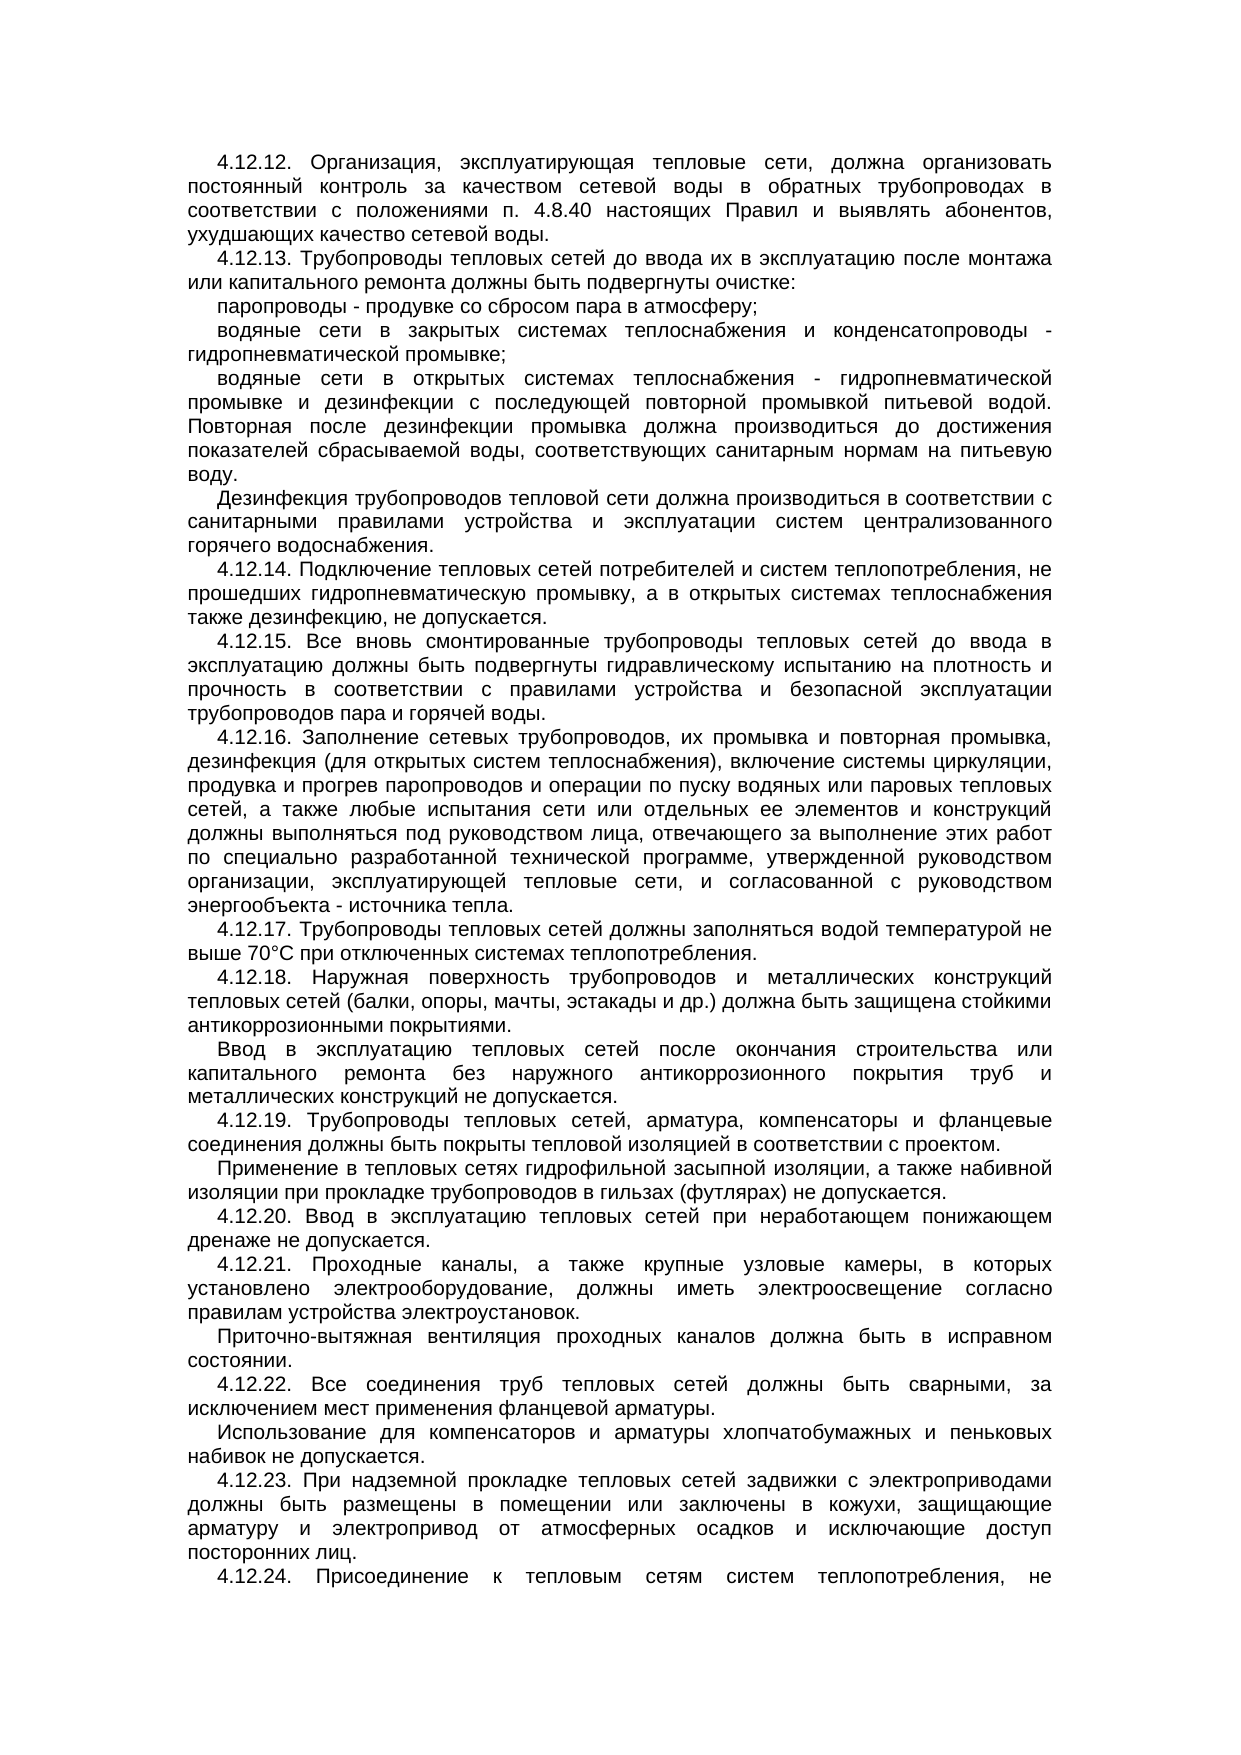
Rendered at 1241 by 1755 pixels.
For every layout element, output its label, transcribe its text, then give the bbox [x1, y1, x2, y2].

text Дезинфекция трубопроводов тепловой сети должна производиться в соответствии с санитарными правилами устройства и эксплуатации систем централизованного горячего водоснабжения. [187, 485, 1053, 557]
text водяные сети в закрытых системах теплоснабжения и конденсатопроводы - гидропневматической промывке; [187, 318, 1053, 366]
text 4.12.15. Все вновь смонтированные трубопроводы тепловых сетей до ввода в эксплуатацию должны быть подвергнуты гидравлическому испытанию на плотность и прочность в соответствии с правилами устройства и безопасной эксплуатации трубопроводов пара и горячей воды. [187, 629, 1053, 725]
text 4.12.21. Проходные каналы, а также крупные узловые камеры, в которых установлено электрооборудование, должны иметь электроосвещение согласно правилам устройства электроустановок. [187, 1252, 1053, 1324]
text Применение в тепловых сетях гидрофильной засыпной изоляции, а также набивной изоляции при прокладке трубопроводов в гильзах (футлярах) не допускается. [187, 1156, 1053, 1204]
text 4.12.23. При надземной прокладке тепловых сетей задвижки с электроприводами должны быть размещены в помещении или заключены в кожухи, защищающие арматуру и электропривод от атмосферных осадков и исключающие доступ посторонних лиц. [187, 1468, 1053, 1563]
text Использование для компенсаторов и арматуры хлопчатобумажных и пеньковых набивок не допускается. [187, 1420, 1053, 1468]
text 4.12.14. Подключение тепловых сетей потребителей и систем теплопотребления, не прошедших гидропневматическую промывку, а в открытых системах теплоснабжения также дезинфекцию, не допускается. [187, 557, 1053, 629]
text паропроводы - продувке со сбросом пара в атмосферу; [187, 294, 1053, 318]
text 4.12.17. Трубопроводы тепловых сетей должны заполняться водой температурой не выше 70°С при отключенных системах теплопотребления. [187, 917, 1053, 964]
text Ввод в эксплуатацию тепловых сетей после окончания строительства или капитального ремонта без наружного антикоррозионного покрытия труб и металлических конструкций не допускается. [187, 1036, 1053, 1108]
text 4.12.12. Организация, эксплуатирующая тепловые сети, должна организовать постоянный контроль за качеством сетевой воды в обратных трубопроводах в соответствии с положениями п. 4.8.40 настоящих Правил и выявлять абонентов, ухудшающих качество сетевой воды. [187, 150, 1053, 246]
text водяные сети в открытых системах теплоснабжения - гидропневматической промывке и дезинфекции с последующей повторной промывкой питьевой водой. Повторная после дезинфекции промывка должна производиться до достижения показателей сбрасываемой воды, соответствующих санитарным нормам на питьевую воду. [187, 366, 1053, 485]
text 4.12.13. Трубопроводы тепловых сетей до ввода их в эксплуатацию после монтажа или капитального ремонта должны быть подвергнуты очистке: [187, 246, 1053, 294]
text 4.12.20. Ввод в эксплуатацию тепловых сетей при неработающем понижающем дренаже не допускается. [187, 1204, 1053, 1252]
text Приточно-вытяжная вентиляция проходных каналов должна быть в исправном состоянии. [187, 1324, 1053, 1372]
text 4.12.18. Наружная поверхность трубопроводов и металлических конструкций тепловых сетей (балки, опоры, мачты, эстакады и др.) должна быть защищена стойкими антикоррозионными покрытиями. [187, 964, 1053, 1036]
text 4.12.22. Все соединения труб тепловых сетей должны быть сварными, за исключением мест применения фланцевой арматуры. [187, 1372, 1053, 1420]
text 4.12.24. Присоединение к тепловым сетям систем теплопотребления, не [187, 1563, 1053, 1587]
text 4.12.19. Трубопроводы тепловых сетей, арматура, компенсаторы и фланцевые соединения должны быть покрыты тепловой изоляцией в соответствии с проектом. [187, 1108, 1053, 1156]
text 4.12.16. Заполнение сетевых трубопроводов, их промывка и повторная промывка, дезинфекция (для открытых систем теплоснабжения), включение системы циркуляции, продувка и прогрев паропроводов и операции по пуску водяных или паровых тепловых сетей, а также любые испытания сети или отдельных ее элементов и конструкций должны выполняться под руководством лица, отвечающего за выполнение этих работ по специально разработанной технической программе, утвержденной руководством организации, эксплуатирующей тепловые сети, и согласованной с руководством энергообъекта - источника тепла. [187, 725, 1053, 917]
